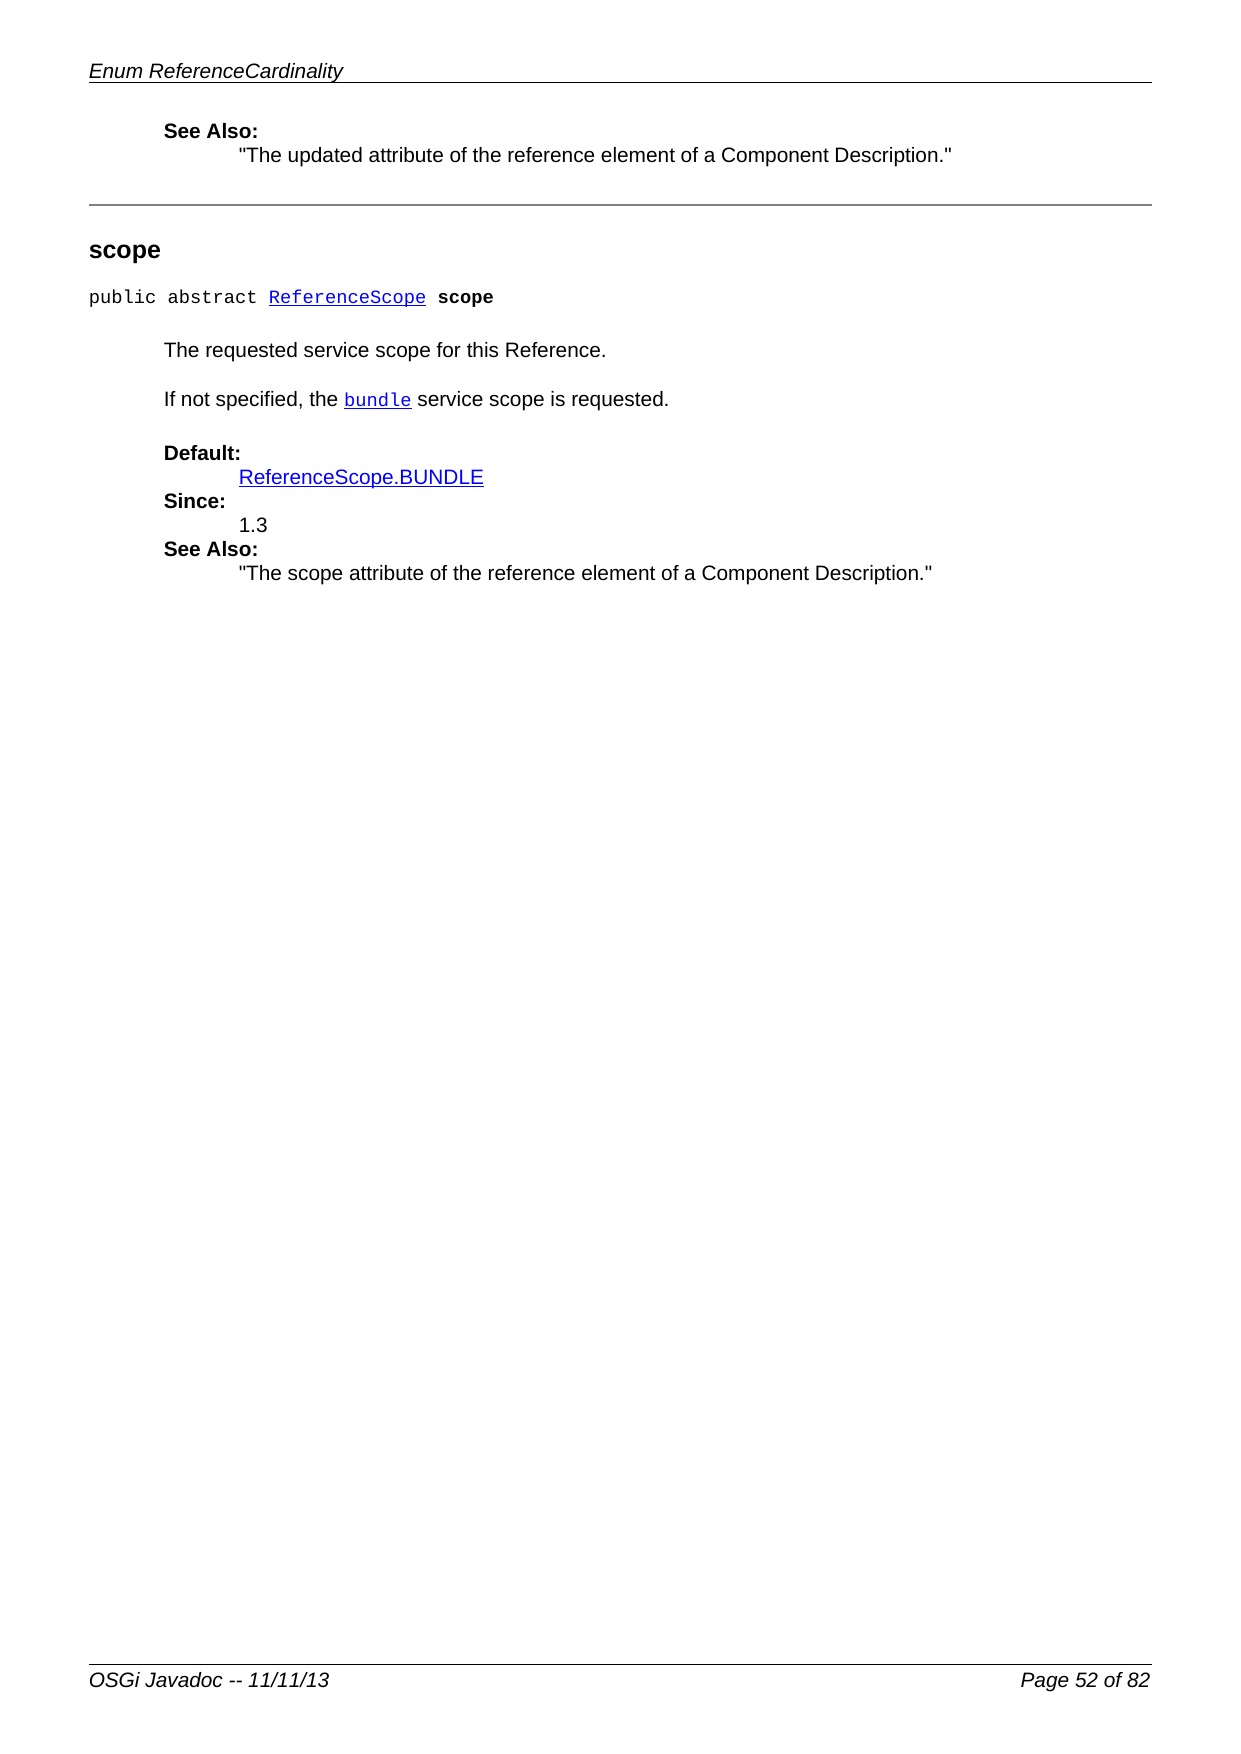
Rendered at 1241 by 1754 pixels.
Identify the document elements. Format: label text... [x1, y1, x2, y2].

text See Also: [163, 537, 1152, 561]
text public abstract ReferenceScope scope [88, 287, 1152, 309]
text "The scope attribute of the reference element of a Component Description." [238, 561, 1152, 585]
text The requested service scope for this Reference. [163, 338, 1152, 362]
subtitle scope [88, 234, 1152, 263]
text See Also: [163, 118, 1152, 142]
text If not specified, the bundle service scope is requested. [163, 387, 1152, 412]
text ReferenceScope.BUNDLE [238, 465, 1152, 489]
text Since: [163, 489, 1152, 513]
text "The updated attribute of the reference element of a Component Description." [238, 142, 1152, 166]
text 1.3 [238, 513, 1152, 537]
text Default: [163, 441, 1152, 465]
